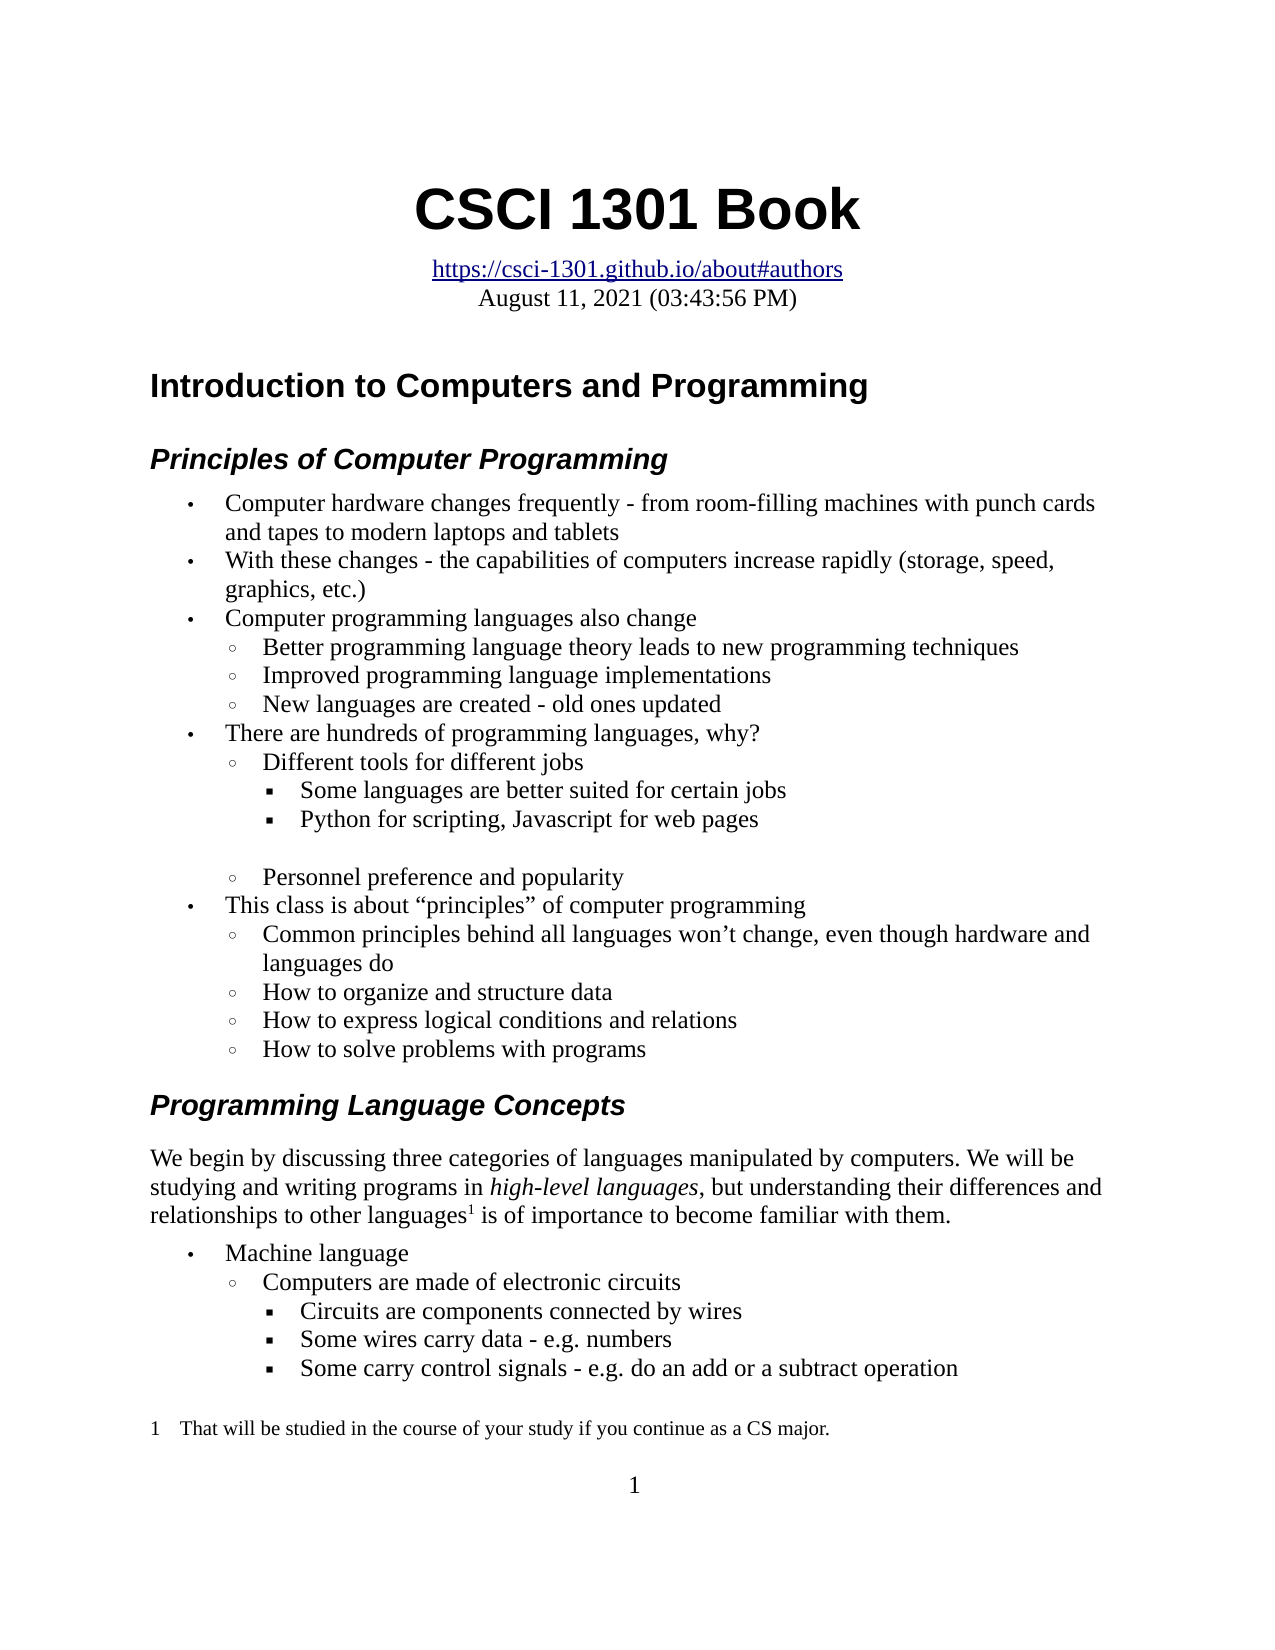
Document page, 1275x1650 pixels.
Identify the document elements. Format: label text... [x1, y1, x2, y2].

list Some wires carry data - e.g. numbers [262, 1324, 1125, 1353]
list Computer programming languages also change [187, 603, 1125, 632]
list This class is about “principles” of computer programming [187, 891, 1125, 919]
list Some carry control signals - e.g. do an add or a subtract operation [262, 1353, 1125, 1382]
list With these changes - the capabilities of computers increase rapidly (storage, speed, graphics, etc.) [187, 546, 1125, 603]
subtitle Principles of Computer Programming [150, 442, 1125, 476]
list New languages are created - old ones updated [225, 689, 1125, 718]
text August 11, 2021 (03:43:56 PM) [150, 283, 1125, 312]
list Personnel preference and popularity [225, 862, 1125, 891]
text We begin by discussing three categories of languages manipulated by computers. We will be studying and writing programs in high-level languages, but understanding their differences and relationships to other languages is of importance to become familiar with them. [150, 1143, 1125, 1229]
list Python for scripting, Javascript for web pages [262, 804, 1125, 862]
list Computers are made of electronic circuits [225, 1267, 1125, 1296]
text https://csci-1301.github.io/about#authors [150, 254, 1125, 283]
list Circuits are components connected by wires [262, 1296, 1125, 1324]
list Some languages are better suited for certain jobs [262, 776, 1125, 804]
list Machine language [187, 1238, 1125, 1267]
title CSCI 1301 Book [150, 175, 1125, 242]
list How to organize and structure data [225, 977, 1125, 1006]
subtitle Programming Language Concepts [150, 1088, 1125, 1122]
list How to express logical conditions and relations [225, 1006, 1125, 1034]
text That will be studied in the course of your study if you continue as a CS major. [150, 1416, 1125, 1440]
list Improved programming language implementations [225, 661, 1125, 689]
list There are hundreds of programming languages, why? [187, 718, 1125, 747]
subtitle Introduction to Computers and Programming [150, 366, 1125, 404]
list Better programming language theory leads to new programming techniques [225, 632, 1125, 661]
list Different tools for different jobs [225, 747, 1125, 776]
list Common principles behind all languages won’t change, even though hardware and languages do [225, 919, 1125, 977]
list How to solve problems with programs [225, 1034, 1125, 1063]
list Computer hardware changes frequently - from room-filling machines with punch cards and tapes to modern laptops and tablets [187, 488, 1125, 546]
